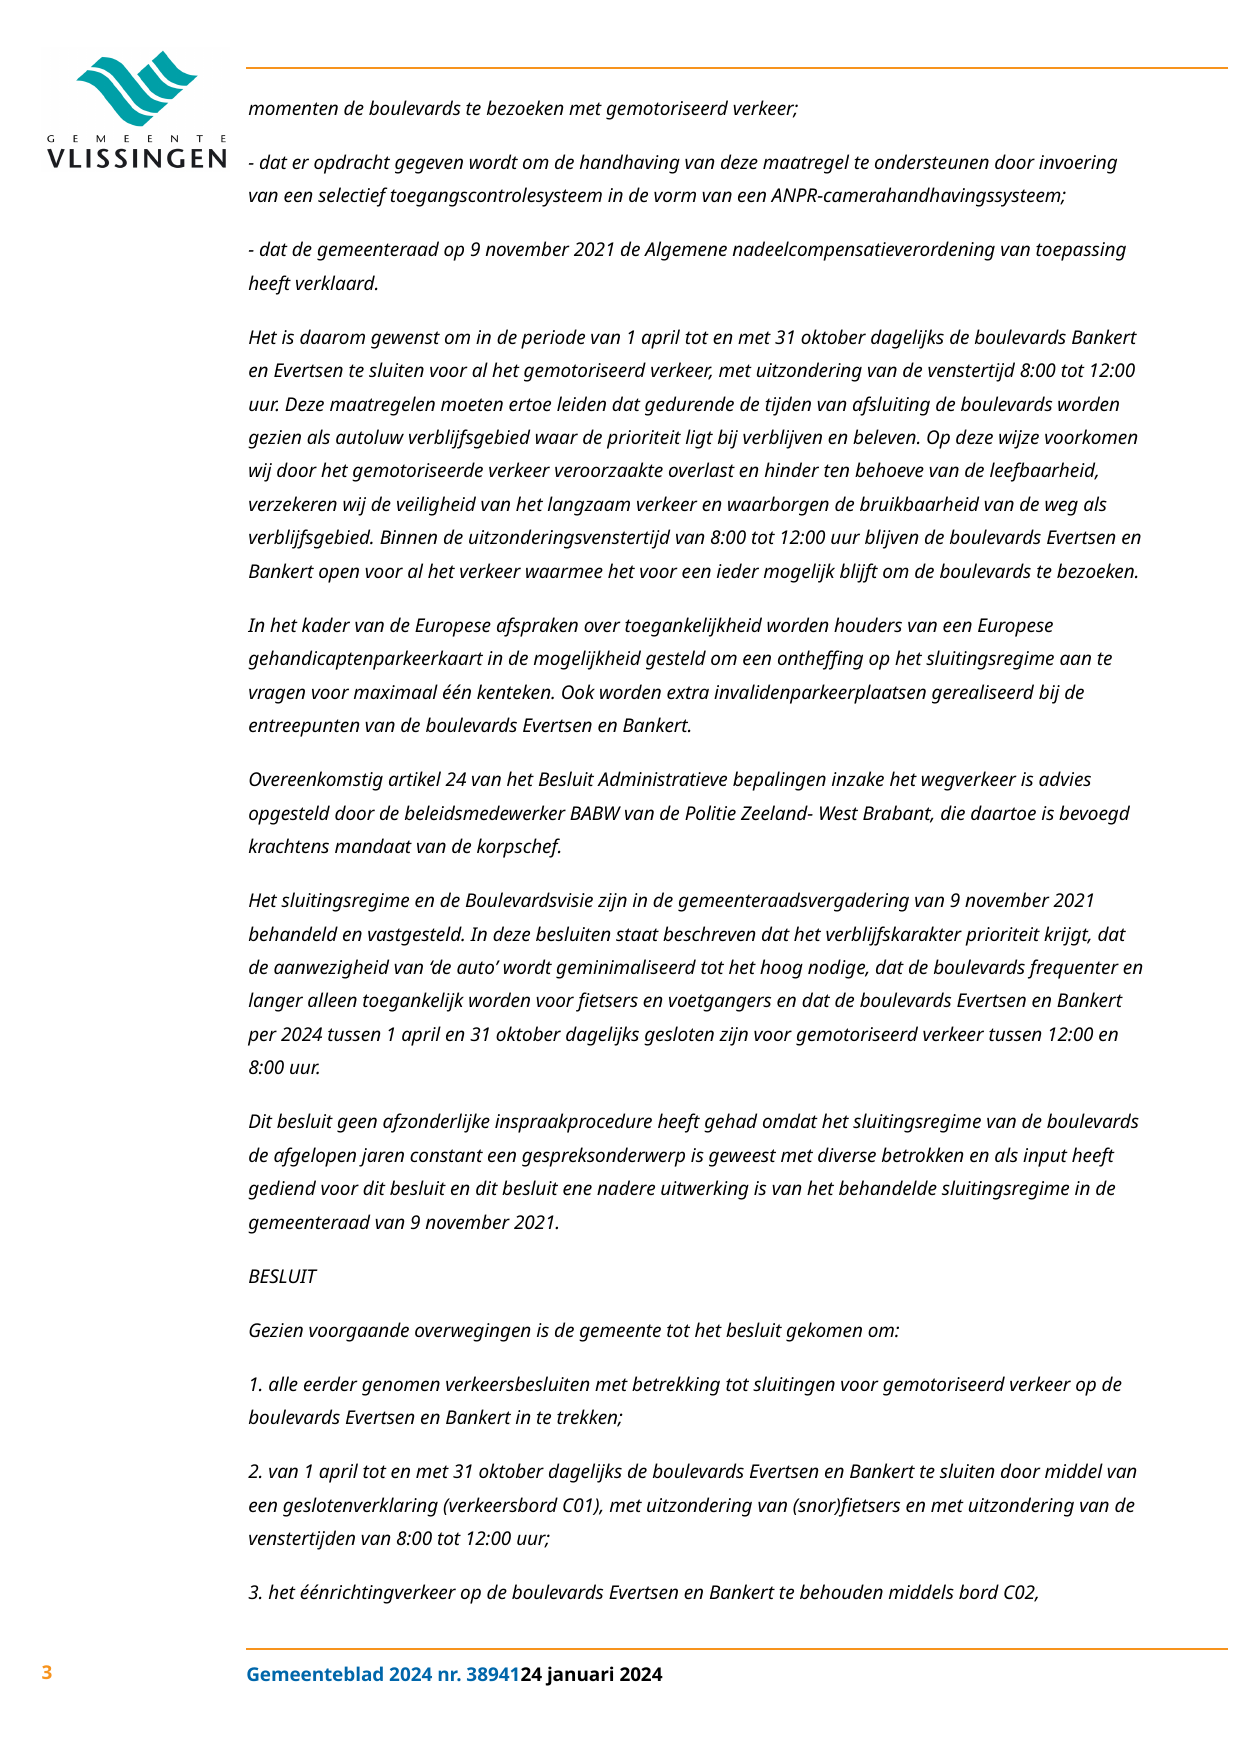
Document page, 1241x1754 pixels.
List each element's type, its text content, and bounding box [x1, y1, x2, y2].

text 1. alle eerder genomen verkeersbesluiten met betrekking tot sluitingen voor gemotoriseerd verkeer op de boulevards Evertsen en Bankert in te trekken; [248, 1371, 1152, 1430]
text - dat er opdracht gegeven wordt om de handhaving van deze maatregel te ondersteunen door invoering van een selectief toegangscontrolesysteem in de vorm van een ANPR-camerahandhavingssysteem; [248, 149, 1152, 208]
text Overeenkomstig artikel 24 van het Besluit Administratieve bepalingen inzake het wegverkeer is advies opgesteld door de beleidsmedewerker BABW van de Politie Zeeland- West Brabant, die daartoe is bevoegd krachtens mandaat van de korpschef. [248, 766, 1152, 859]
text momenten de boulevards te bezoeken met gemotoriseerd verkeer; [248, 95, 1152, 121]
text In het kader van de Europese afspraken over toegankelijkheid worden houders van een Europese gehandicaptenparkeerkaart in de mogelijkheid gesteld om een ontheffing op het sluitingsregime aan te vragen voor maximaal één kenteken. Ook worden extra invalidenparkeerplaatsen gerealiseerd bij de entreepunten van de boulevards Evertsen en Bankert. [248, 612, 1152, 738]
text Het is daarom gewenst om in de periode van 1 april tot en met 31 oktober dagelijks de boulevards Bankert en Evertsen te sluiten voor al het gemotoriseerd verkeer, met uitzondering van de venstertijd 8:00 tot 12:00 uur. Deze maatregelen moeten ertoe leiden dat gedurende de tijden van afsluiting de boulevards worden gezien als autoluw verblijfsgebied waar de prioriteit ligt bij verblijven en beleven. Op deze wijze voorkomen wij door het gemotoriseerde verkeer veroorzaakte overlast en hinder ten behoeve van de leefbaarheid, verzekeren wij de veiligheid van het langzaam verkeer en waarborgen de bruikbaarheid van de weg als verblijfsgebied. Binnen de uitzonderingsvenstertijd van 8:00 tot 12:00 uur blijven de boulevards Evertsen en Bankert open voor al het verkeer waarmee het voor een ieder mogelijk blijft om de boulevards te bezoeken. [248, 324, 1152, 584]
text 2. van 1 april tot en met 31 oktober dagelijks de boulevards Evertsen en Bankert te sluiten door middel van een geslotenverklaring (verkeersbord C01), met uitzondering van (snor)fietsers en met uitzondering van de venstertijden van 8:00 tot 12:00 uur; [248, 1458, 1152, 1551]
text - dat de gemeenteraad op 9 november 2021 de Algemene nadeelcompensatieverordening van toepassing heeft verklaard. [248, 236, 1152, 296]
text Dit besluit geen afzonderlijke inspraakprocedure heeft gehad omdat het sluitingsregime van de boulevards de afgelopen jaren constant een gespreksonderwerp is geweest met diverse betrokken en als input heeft gediend voor dit besluit en dit besluit ene nadere uitwerking is van het behandelde sluitingsregime in de gemeenteraad van 9 november 2021. [248, 1108, 1152, 1234]
text Het sluitingsregime en de Boulevardsvisie zijn in de gemeenteraadsvergadering van 9 november 2021 behandeld en vastgesteld. In deze besluiten staat beschreven dat het verblijfskarakter prioriteit krijgt, dat de aanwezigheid van ‘de auto’ wordt geminimaliseerd tot het hoog nodige, dat de boulevards frequenter en langer alleen toegankelijk worden voor fietsers en voetgangers en dat de boulevards Evertsen en Bankert per 2024 tussen 1 april en 31 oktober dagelijks gesloten zijn voor gemotoriseerd verkeer tussen 12:00 en 8:00 uur. [248, 887, 1152, 1080]
text 3. het éénrichtingverkeer op de boulevards Evertsen en Bankert te behouden middels bord C02, [248, 1579, 1152, 1605]
picture [41, 47, 231, 172]
text Gezien voorgaande overwegingen is de gemeente tot het besluit gekomen om: [248, 1317, 1152, 1343]
text BESLUIT [248, 1263, 1152, 1289]
